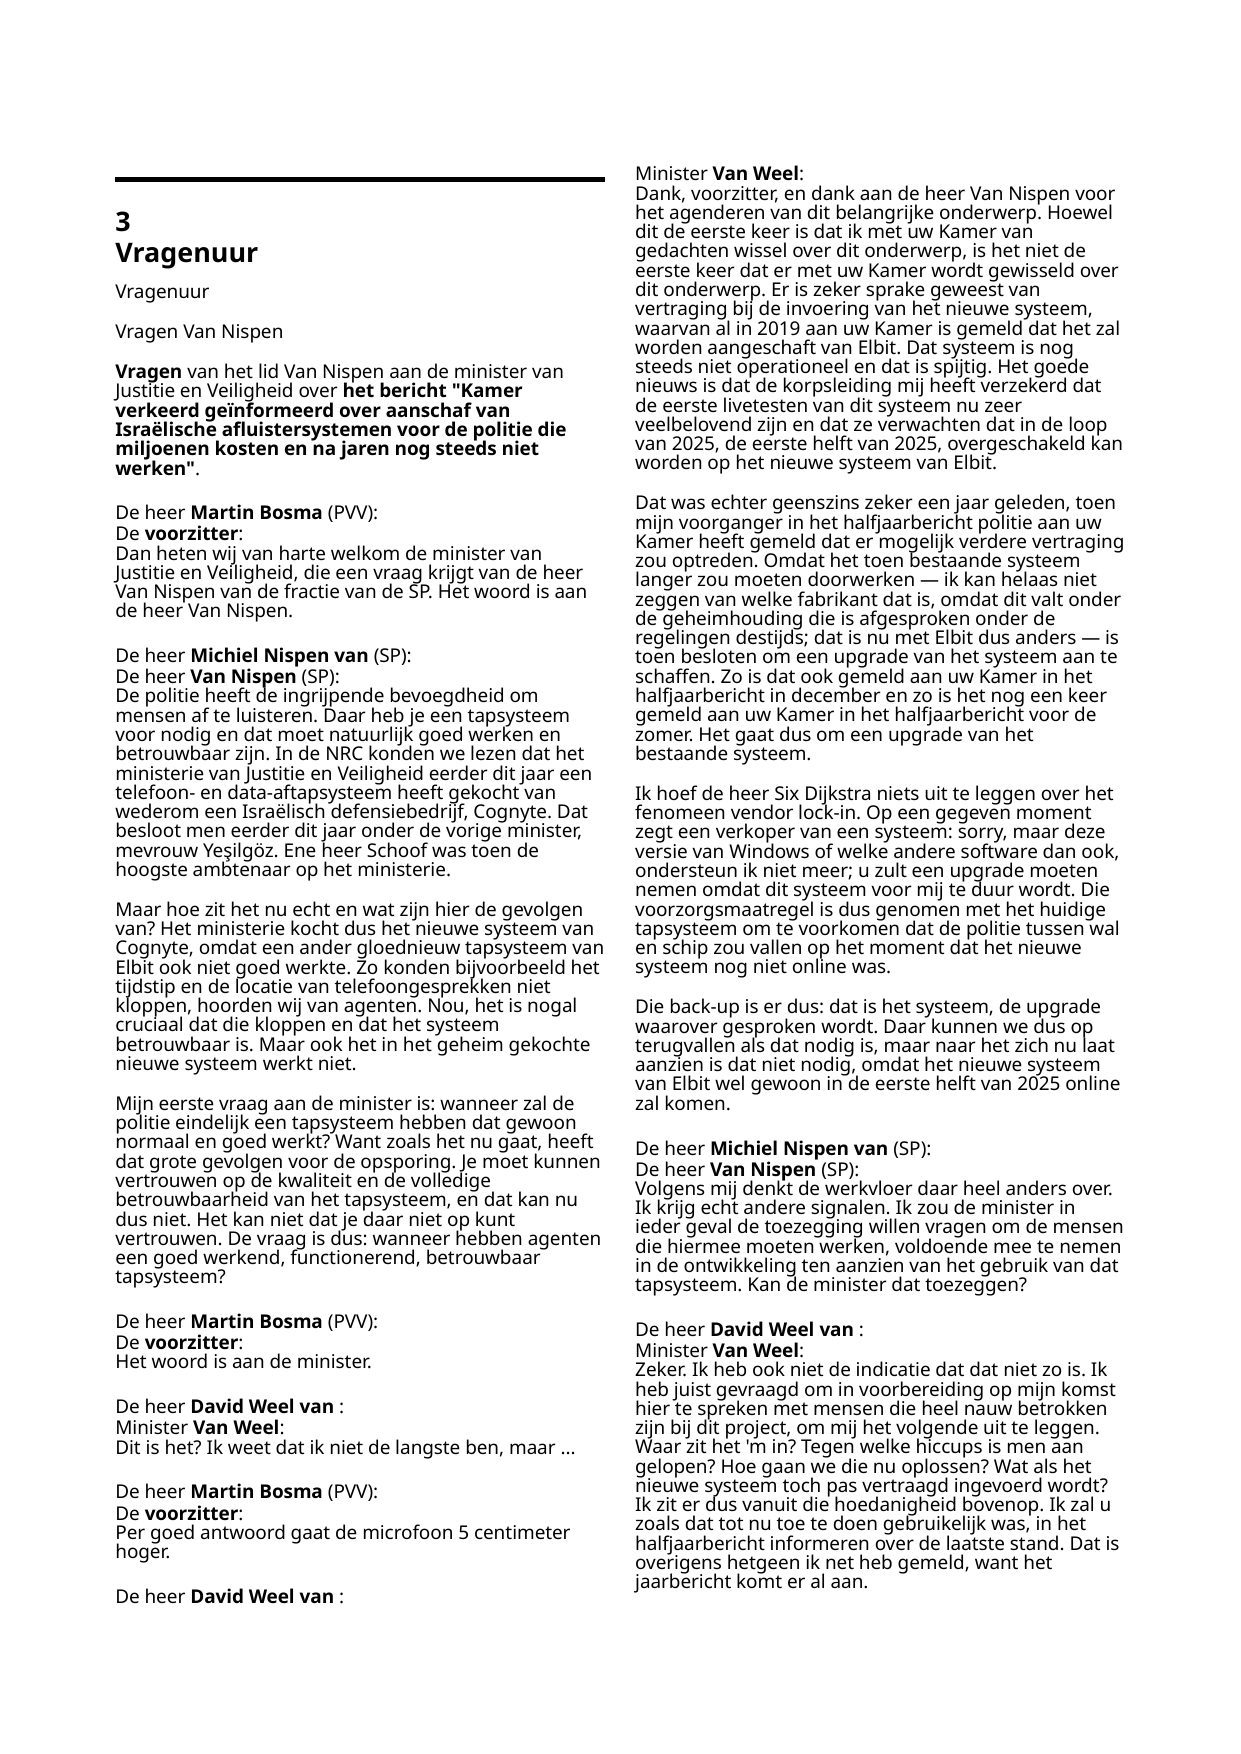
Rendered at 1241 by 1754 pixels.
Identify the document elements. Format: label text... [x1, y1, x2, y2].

text Vragen Van Nispen [115, 323, 605, 342]
text Per goed antwoord gaat de microfoon 5 centimeter hoger. [115, 1524, 605, 1562]
text Dat was echter geenszins zeker een jaar geleden, toen mijn voorganger in het halfjaarbericht politie aan uw Kamer heeft gemeld dat er mogelijk verdere vertraging zou optreden. Omdat het toen bestaande systeem langer zou moeten doorwerken — ik kan helaas niet zeggen van welke fabrikant dat is, omdat dit valt onder de geheimhouding die is afgesproken onder de regelingen destijds; dat is nu met Elbit dus anders — is toen besloten om een upgrade van het systeem aan te schaffen. Zo is dat ook gemeld aan uw Kamer in het halfjaarbericht in december en zo is het nog een keer gemeld aan uw Kamer in het halfjaarbericht voor de zomer. Het gaat dus om een upgrade van het bestaande systeem. [635, 494, 1125, 764]
text De voorzitter: [115, 1504, 605, 1524]
text Maar hoe zit het nu echt en wat zijn hier de gevolgen van? Het ministerie kocht dus het nieuwe systeem van Cognyte, omdat een ander gloednieuw tapsysteem van Elbit ook niet goed werkte. Zo konden bijvoorbeeld het tijdstip en de locatie van telefoongesprekken niet kloppen, hoorden wij van agenten. Nou, het is nogal cruciaal dat die kloppen en dat het systeem betrouwbaar is. Maar ook het in het geheim gekochte nieuwe systeem werkt niet. [115, 901, 605, 1074]
text De heer Van Nispen (SP): [115, 668, 605, 687]
text De heer Martin Bosma (PVV): [115, 499, 605, 525]
text Dan heten wij van harte welkom de minister van Justitie en Veiligheid, die een vraag krijgt van de heer Van Nispen van de fractie van de SP. Het woord is aan de heer Van Nispen. [115, 544, 605, 622]
text De politie heeft de ingrijpende bevoegdheid om mensen af te luisteren. Daar heb je een tapsysteem voor nodig en dat moet natuurlijk goed werken en betrouwbaar zijn. In de NRC konden we lezen dat het ministerie van Justitie en Veiligheid eerder dit jaar een telefoon- en data-aftapsysteem heeft gekocht van wederom een Israëlisch defensiebedrijf, Cognyte. Dat besloot men eerder dit jaar onder de vorige minister, mevrouw Yeşilgöz. Ene heer Schoof was toen de hoogste ambtenaar op het ministerie. [115, 687, 605, 880]
text Zeker. Ik heb ook niet de indicatie dat dat niet zo is. Ik heb juist gevraagd om in voorbereiding op mijn komst hier te spreken met mensen die heel nauw betrokken zijn bij dit project, om mij het volgende uit te leggen. Waar zit het 'm in? Tegen welke hiccups is men aan gelopen? Hoe gaan we die nu oplossen? Wat als het nieuwe systeem toch pas vertraagd ingevoerd wordt? Ik zit er dus vanuit die hoedanigheid bovenop. Ik zal u zoals dat tot nu toe te doen gebruikelijk was, in het halfjaarbericht informeren over de laatste stand. Dat is overigens hetgeen ik net heb gemeld, want het jaarbericht komt er al aan. [635, 1361, 1125, 1592]
text Vragenuur [115, 239, 605, 283]
text Mijn eerste vraag aan de minister is: wanneer zal de politie eindelijk een tapsysteem hebben dat gewoon normaal en goed werkt? Want zoals het nu gaat, heeft dat grote gevolgen voor de opsporing. Je moet kunnen vertrouwen op de kwaliteit en de volledige betrouwbaarheid van het tapsysteem, en dat kan nu dus niet. Het kan niet dat je daar niet op kunt vertrouwen. De vraag is dus: wanneer hebben agenten een goed werkend, functionerend, betrouwbaar tapsysteem? [115, 1095, 605, 1288]
text Die back-up is er dus: dat is het systeem, de upgrade waarover gesproken wordt. Daar kunnen we dus op terugvallen als dat nodig is, maar naar het zich nu laat aanzien is dat niet nodig, omdat het nieuwe systeem van Elbit wel gewoon in de eerste helft van 2025 online zal komen. [635, 998, 1125, 1114]
text 3 [115, 203, 605, 239]
text Dank, voorzitter, en dank aan de heer Van Nispen voor het agenderen van dit belangrijke onderwerp. Hoewel dit de eerste keer is dat ik met uw Kamer van gedachten wissel over dit onderwerp, is het niet de eerste keer dat er met uw Kamer wordt gewisseld over dit onderwerp. Er is zeker sprake geweest van vertraging bij de invoering van het nieuwe systeem, waarvan al in 2019 aan uw Kamer is gemeld dat het zal worden aangeschaft van Elbit. Dat systeem is nog steeds niet operationeel en dat is spijtig. Het goede nieuws is dat de korpsleiding mij heeft verzekerd dat de eerste livetesten van dit systeem nu zeer veelbelovend zijn en dat ze verwachten dat in de loop van 2025, de eerste helft van 2025, overgeschakeld kan worden op het nieuwe systeem van Elbit. [635, 184, 1125, 474]
text De voorzitter: [115, 525, 605, 544]
text De heer David Weel van : [115, 1583, 605, 1609]
text Minister Van Weel: [635, 165, 1125, 184]
text De heer Van Nispen (SP): [635, 1161, 1125, 1180]
text Het woord is aan de minister. [115, 1353, 605, 1373]
text De heer David Weel van : [635, 1316, 1125, 1342]
text De voorzitter: [115, 1334, 605, 1353]
text De heer David Weel van : [115, 1394, 605, 1419]
text Vragen van het lid Van Nispen aan de minister van Justitie en Veiligheid over het bericht "Kamer verkeerd geïnformeerd over aanschaf van Israëlische afluistersystemen voor de politie die miljoenen kosten en na jaren nog steeds niet werken". [115, 363, 605, 479]
text De heer Martin Bosma (PVV): [115, 1308, 605, 1334]
text Minister Van Weel: [115, 1419, 605, 1439]
text Minister Van Weel: [635, 1342, 1125, 1361]
text Volgens mij denkt de werkvloer daar heel anders over. Ik krijg echt andere signalen. Ik zou de minister in ieder geval de toezegging willen vragen om de mensen die hiermee moeten werken, voldoende mee te nemen in de ontwikkeling ten aanzien van het gebruik van dat tapsysteem. Kan de minister dat toezeggen? [635, 1180, 1125, 1295]
text De heer Michiel Nispen van (SP): [635, 1135, 1125, 1161]
text De heer Michiel Nispen van (SP): [115, 642, 605, 668]
text De heer Martin Bosma (PVV): [115, 1479, 605, 1504]
text Dit is het? Ik weet dat ik niet de langste ben, maar ... [115, 1439, 605, 1458]
text Ik hoef de heer Six Dijkstra niets uit te leggen over het fenomeen vendor lock-in. Op een gegeven moment zegt een verkoper van een systeem: sorry, maar deze versie van Windows of welke andere software dan ook, ondersteun ik niet meer; u zult een upgrade moeten nemen omdat dit systeem voor mij te duur wordt. Die voorzorgsmaatregel is dus genomen met het huidige tapsysteem om te voorkomen dat de politie tussen wal en schip zou vallen op het moment dat het nieuwe systeem nog niet online was. [635, 785, 1125, 978]
text Vragenuur [115, 283, 605, 302]
